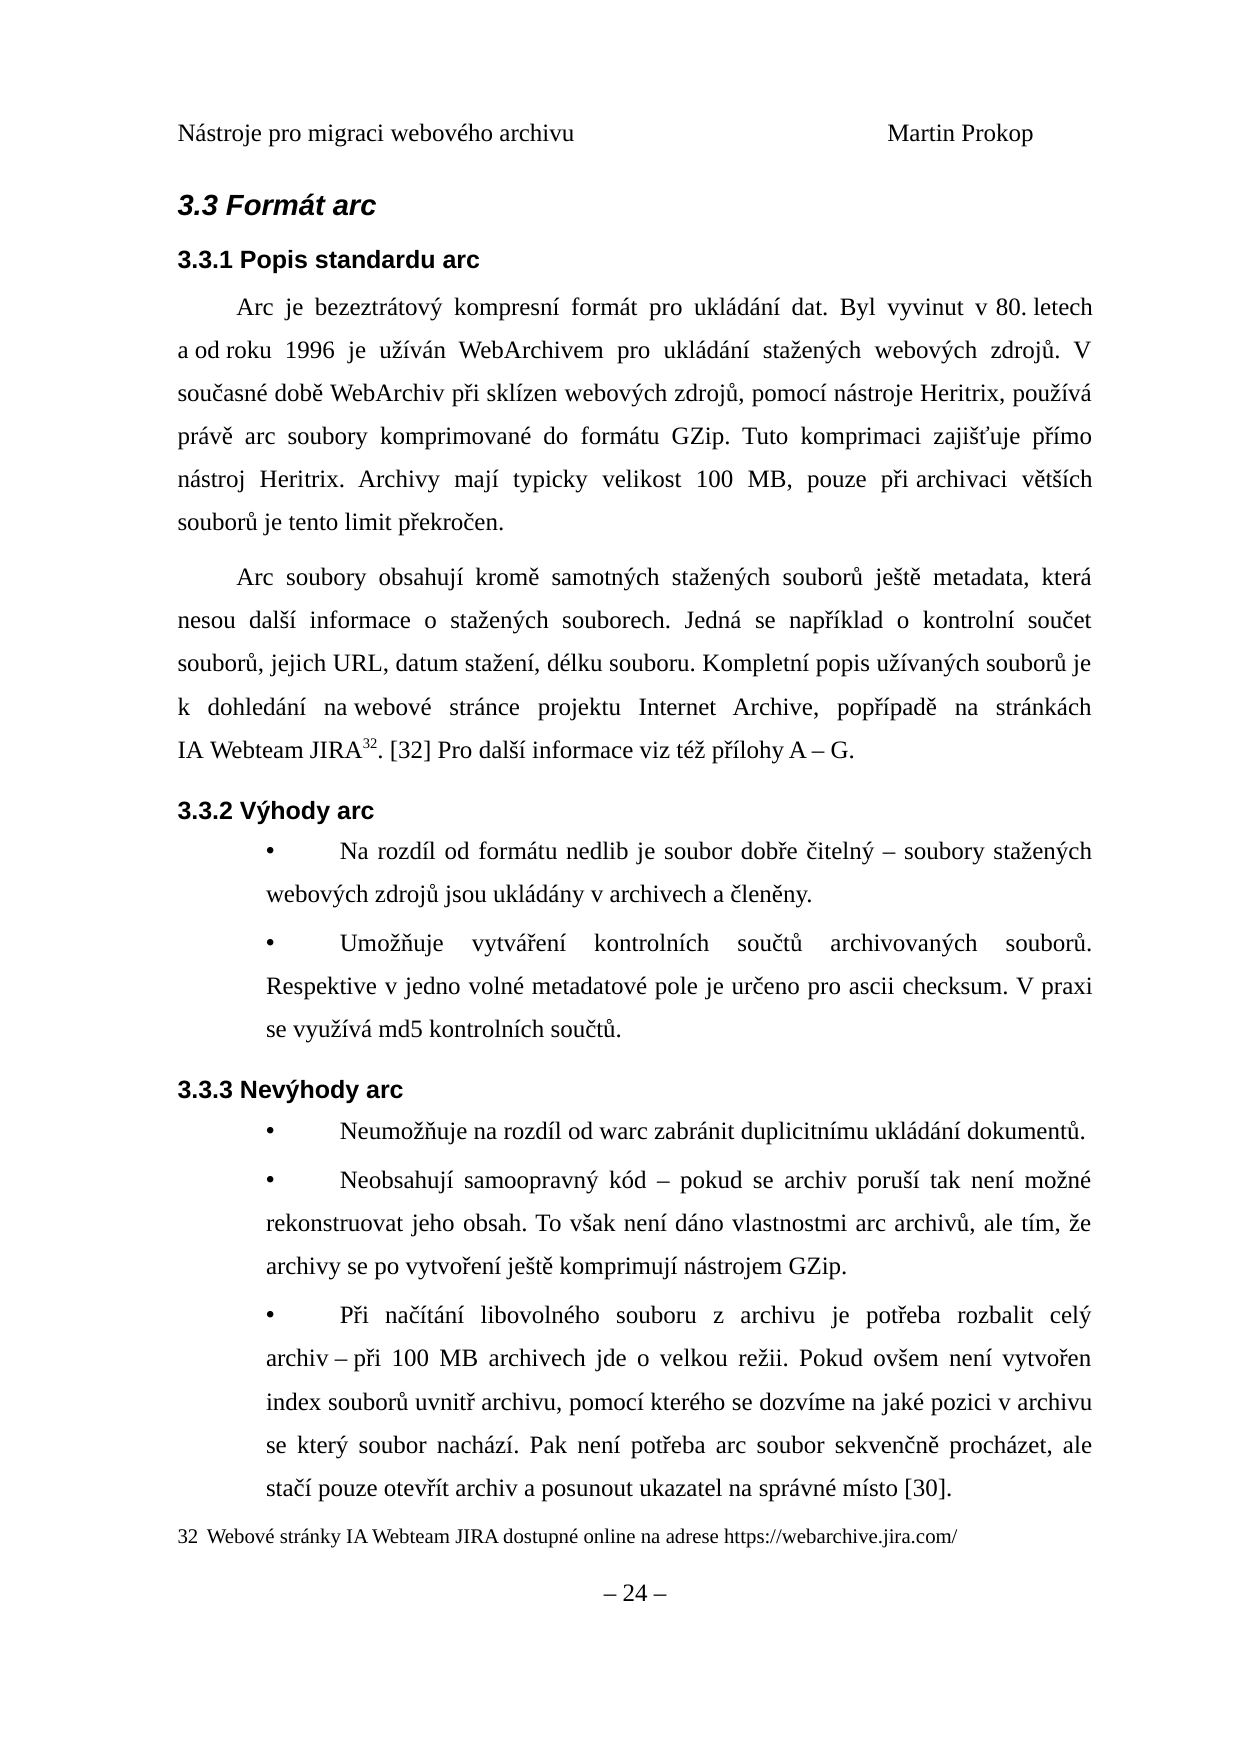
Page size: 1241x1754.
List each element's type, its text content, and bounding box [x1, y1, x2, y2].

subtitle 3.3.2 Výhody arc [177, 796, 1093, 824]
list Neumožňuje na rozdíl od warc zabránit duplicitnímu ukládání dokumentů. [266, 1116, 1093, 1145]
list Při načítání libovolného souboru z archivu je potřeba rozbalit celý archiv – při 100 MB archivech jde o velkou režii. Pokud ovšem není vytvořen index souborů uvnitř archivu, pomocí kterého se dozvíme na jaké pozici v archivu se který soubor nachází. Pak není potřeba arc soubor sekvenčně procházet, ale stačí pouze otevřít archiv a posunout ukazatel na správné místo [30]. [266, 1300, 1093, 1502]
list Neobsahují samoopravný kód – pokud se archiv poruší tak není možné rekonstruovat jeho obsah. To však není dáno vlastnostmi arc archivů, ale tím, že archivy se po vytvoření ještě komprimují nástrojem GZip. [266, 1165, 1093, 1280]
text Arc soubory obsahují kromě samotných stažených souborů ještě metadata, která nesou další informace o stažených souborech. Jedná se například o kontrolní součet souborů, jejich URL, datum stažení, délku souboru. Kompletní popis užívaných souborů je k dohledání na webové stránce projektu Internet Archive, popřípadě na stránkách IA Webteam JIRA. [32] Pro další informace viz též přílohy A – G. [177, 562, 1093, 763]
list Umožňuje vytváření kontrolních součtů archivovaných souborů. Respektive v jedno volné metadatové pole je určeno pro ascii checksum. V praxi se využívá md5 kontrolních součtů. [266, 928, 1093, 1043]
subtitle 3.3.1 Popis standardu arc [177, 245, 1093, 274]
subtitle 3.3 Formát arc [177, 188, 1093, 222]
list Na rozdíl od formátu nedlib je soubor dobře čitelný – soubory stažených webových zdrojů jsou ukládány v archivech a členěny. [266, 836, 1093, 908]
subtitle 3.3.3 Nevýhody arc [177, 1075, 1093, 1104]
text Arc je bezeztrátový kompresní formát pro ukládání dat. Byl vyvinut v 80. letech a od roku 1996 je užíván WebArchivem pro ukládání stažených webových zdrojů. V současné době WebArchiv při sklízen webových zdrojů, pomocí nástroje Heritrix, používá právě arc soubory komprimované do formátu GZip. Tuto komprimaci zajišťuje přímo nástroj Heritrix. Archivy mají typicky velikost 100 MB, pouze při archivaci větších souborů je tento limit překročen. [177, 292, 1093, 536]
text Webové stránky IA Webteam JIRA dostupné online na adrese https://webarchive.jira.com/ [177, 1524, 1093, 1548]
